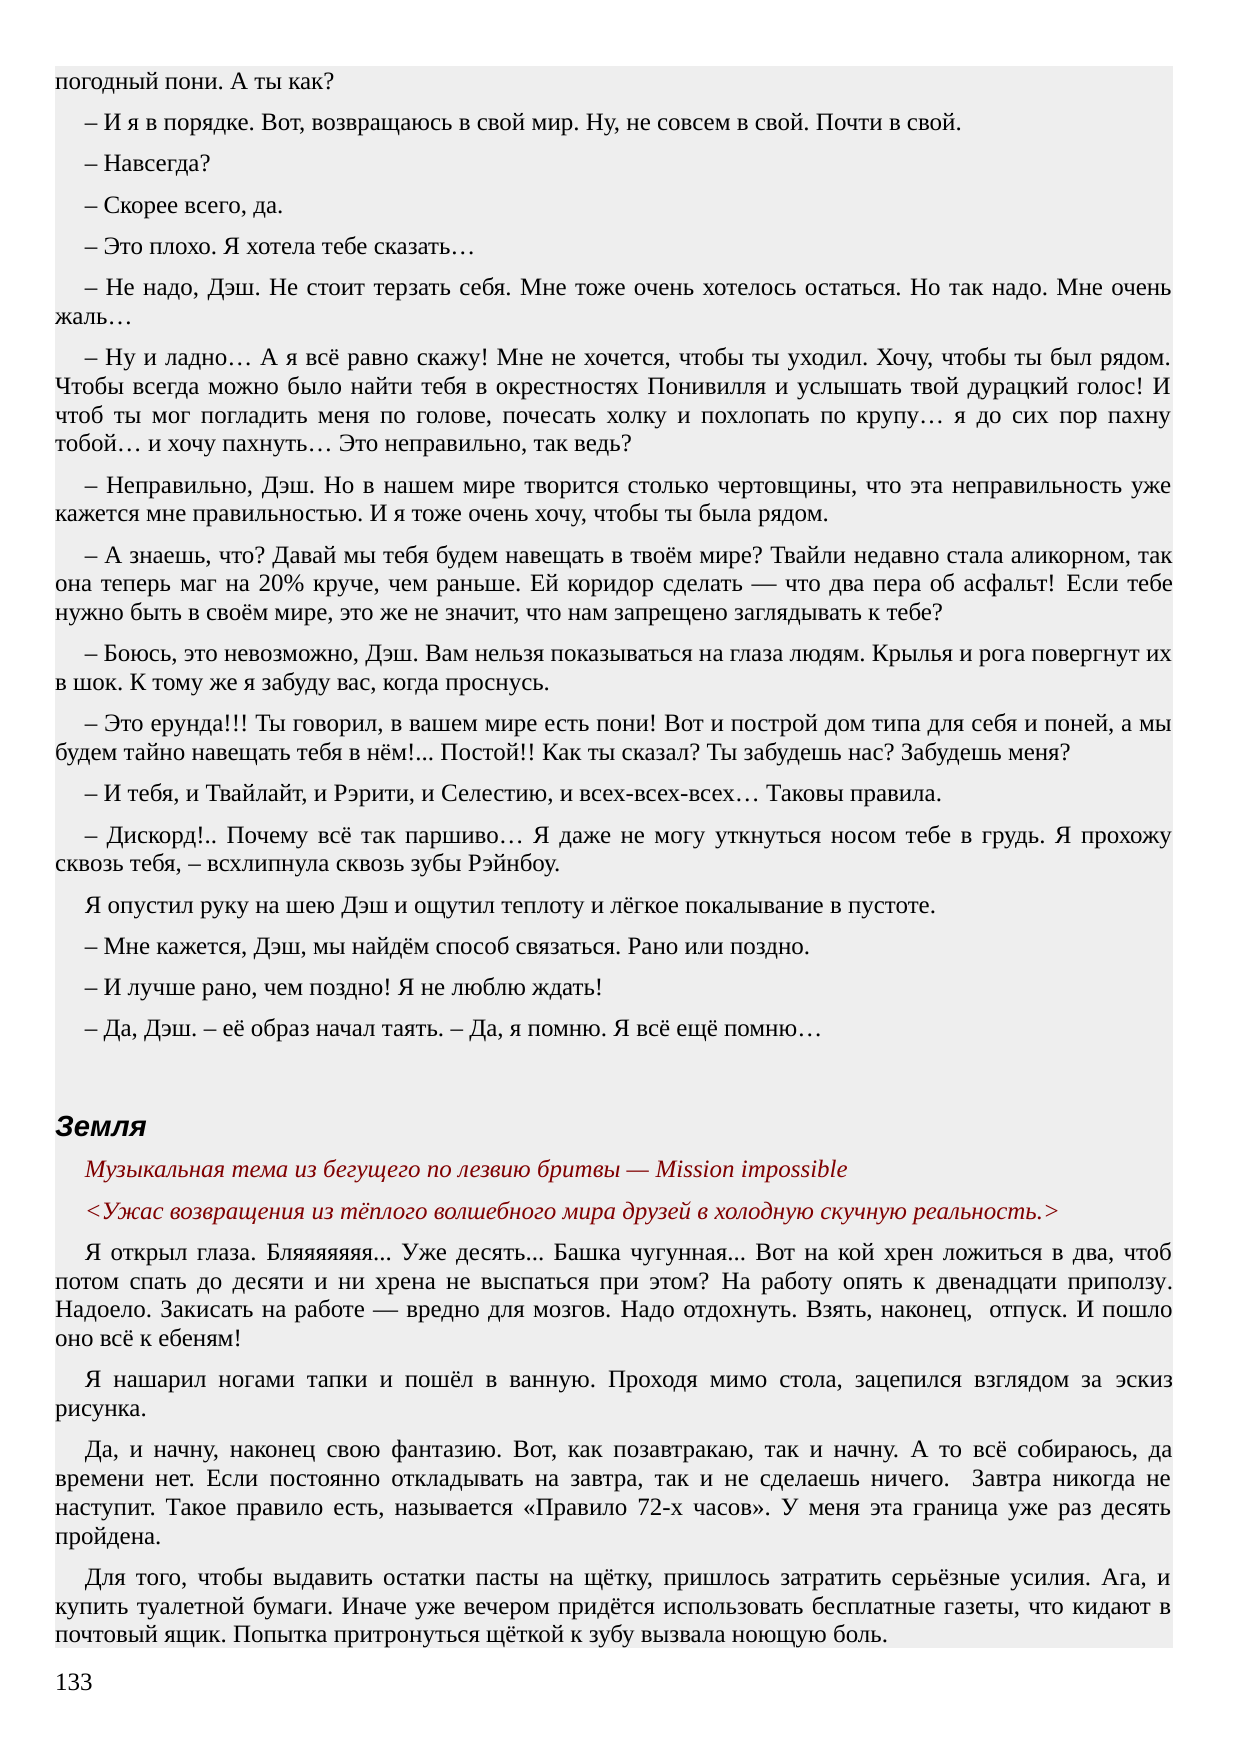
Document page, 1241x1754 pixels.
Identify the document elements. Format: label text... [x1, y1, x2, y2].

text Да, и начну, наконец свою фантазию. Вот, как позавтракаю, так и начну. А то всё собираюсь, да времени нет. Если постоянно откладывать на завтра, так и не сделаешь ничего. Завтра никогда не наступит. Такое правило есть, называется «Правило 72-х часов». У меня эта граница уже раз десять пройдена. [55, 1434, 1173, 1549]
text – Это плохо. Я хотела тебе сказать… [55, 231, 1173, 260]
text Я нашарил ногами тапки и пошёл в ванную. Проходя мимо стола, зацепился взглядом за эскиз рисунка. [55, 1364, 1173, 1422]
text Музыкальная тема из бегущего по лезвию бритвы — Mission impossible [55, 1154, 1173, 1183]
text – Боюсь, это невозможно, Дэш. Вам нельзя показываться на глаза людям. Крылья и рога повергнут их в шок. К тому же я забуду вас, когда проснусь. [55, 638, 1173, 696]
text – Это ерунда!!! Ты говорил, в вашем мире есть пони! Вот и построй дом типа для себя и поней, а мы будем тайно навещать тебя в нём!... Постой!! Как ты сказал? Ты забудешь нас? Забудешь меня? [55, 708, 1173, 766]
text Я открыл глаза. Бляяяяяяя... Уже десять... Башка чугунная... Вот на кой хрен ложиться в два, чтоб потом спать до десяти и ни хрена не выспаться при этом? На работу опять к двенадцати приползу. Надоело. Закисать на работе — вредно для мозгов. Надо отдохнуть. Взять, наконец, отпуск. И пошло оно всё к ебеням! [55, 1237, 1173, 1352]
text – Мне кажется, Дэш, мы найдём способ связаться. Рано или поздно. [55, 931, 1173, 960]
text – Не надо, Дэш. Не стоит терзать себя. Мне тоже очень хотелось остаться. Но так надо. Мне очень жаль… [55, 272, 1173, 330]
text – И тебя, и Твайлайт, и Рэрити, и Селестию, и всех-всех-всех… Таковы правила. [55, 778, 1173, 807]
text – Скорее всего, да. [55, 190, 1173, 218]
text – И лучше рано, чем поздно! Я не люблю ждать! [55, 972, 1173, 1001]
subtitle Земля [55, 1108, 1173, 1142]
text – Навсегда? [55, 148, 1173, 177]
text – А знаешь, что? Давай мы тебя будем навещать в твоём мире? Твайли недавно стала аликорном, так она теперь маг на 20% круче, чем раньше. Ей коридор сделать — что два пера об асфальт! Если тебе нужно быть в своём мире, это же не значит, что нам запрещено заглядывать к тебе? [55, 540, 1173, 626]
text – Да, Дэш. – её образ начал таять. – Да, я помню. Я всё ещё помню… [55, 1013, 1173, 1042]
text – И я в порядке. Вот, возвращаюсь в свой мир. Ну, не совсем в свой. Почти в свой. [55, 107, 1173, 136]
text – Неправильно, Дэш. Но в нашем мире творится столько чертовщины, что эта неправильность уже кажется мне правильностью. И я тоже очень хочу, чтобы ты была рядом. [55, 470, 1173, 527]
text Для того, чтобы выдавить остатки пасты на щётку, пришлось затратить серьёзные усилия. Ага, и купить туалетной бумаги. Иначе уже вечером придётся использовать бесплатные газеты, что кидают в почтовый ящик. Попытка притронуться щёткой к зубу вызвала ноющую боль. [55, 1562, 1173, 1648]
text – Дискорд!.. Почему всё так паршиво… Я даже не могу уткнуться носом тебе в грудь. Я прохожу сквозь тебя, – всхлипнула сквозь зубы Рэйнбоу. [55, 820, 1173, 877]
text погодный пони. А ты как? [55, 66, 1173, 95]
text Я опустил руку на шею Дэш и ощутил теплоту и лёгкое покалывание в пустоте. [55, 890, 1173, 918]
text – Ну и ладно… А я всё равно скажу! Мне не хочется, чтобы ты уходил. Хочу, чтобы ты был рядом. Чтобы всегда можно было найти тебя в окрестностях Понивилля и услышать твой дурацкий голос! И чтоб ты мог погладить меня по голове, почесать холку и похлопать по крупу… я до сих пор пахну тобой… и хочу пахнуть… Это неправильно, так ведь? [55, 342, 1173, 457]
text <Ужас возвращения из тёплого волшебного мира друзей в холодную скучную реальность.> [55, 1196, 1173, 1224]
